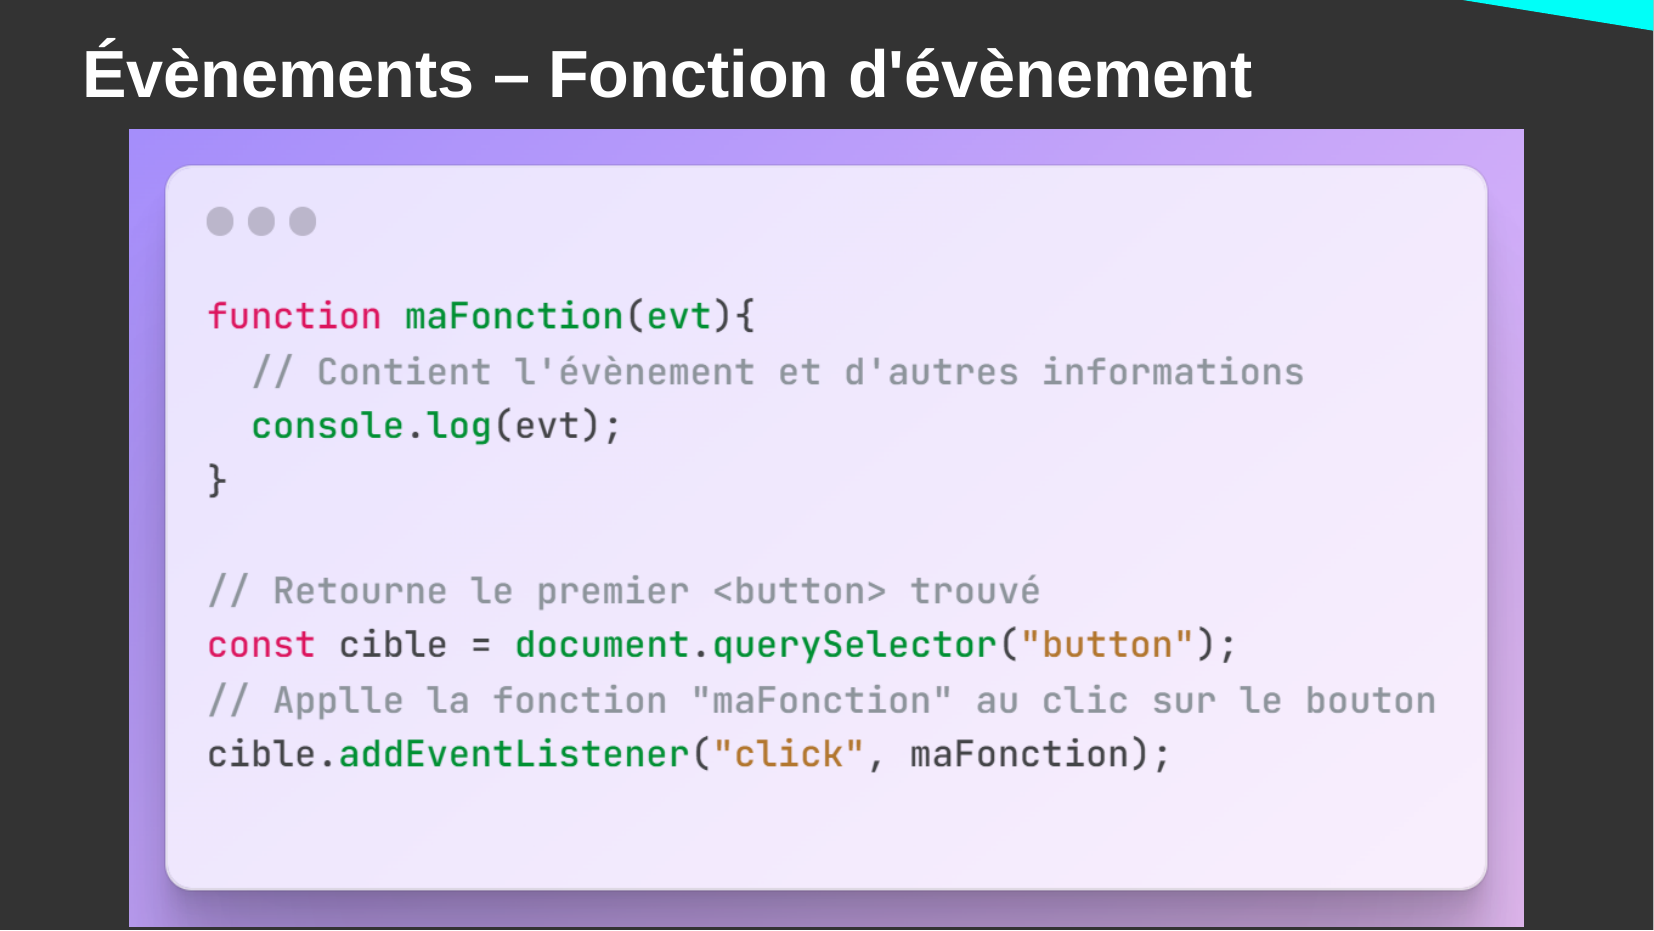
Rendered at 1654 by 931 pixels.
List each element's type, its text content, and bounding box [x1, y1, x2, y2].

title Évènements – Fonction d'évènement [82, 37, 1571, 114]
text_box [1462, 0, 1654, 31]
picture [129, 129, 1524, 927]
